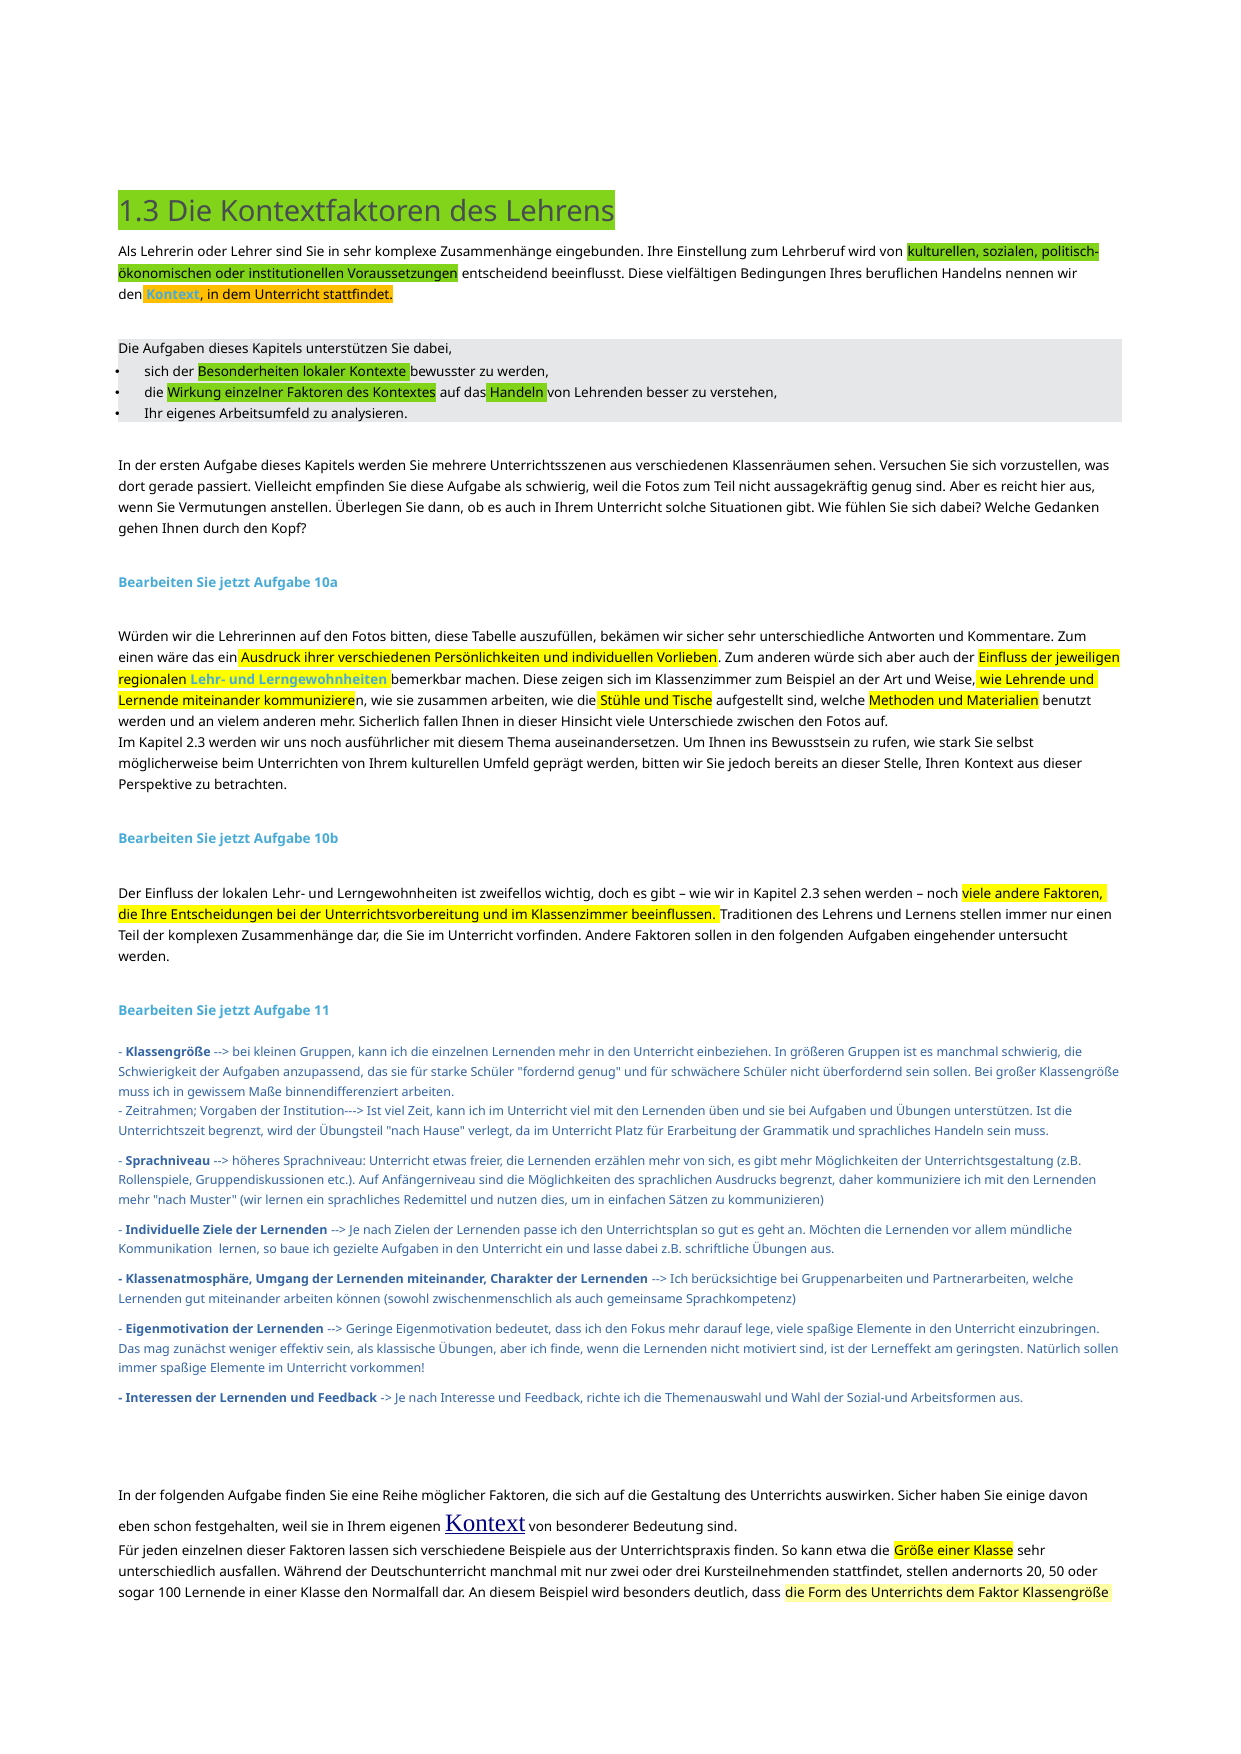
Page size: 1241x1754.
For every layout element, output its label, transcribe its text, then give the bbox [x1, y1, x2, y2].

text - Interessen der Lernenden und Feedback -> Je nach Interesse und Feedback, richte ich die Themenauswahl und Wahl der Sozial-und Arbeitsformen aus. [118, 1389, 1122, 1406]
subtitle 1.3 Die Kontextfaktoren des Lehrens [118, 190, 1122, 230]
list sich der Besonderheiten lokaler Kontexte bewusster zu werden, [118, 360, 1122, 381]
text Der Einfluss der lokalen Lehr- und Lerngewohnheiten ist zweifellos wichtig, doch es gibt – wie wir in Kapitel 2.3 sehen werden – noch viele andere Faktoren, die Ihre Entscheidungen bei der Unterrichtsvorbereitung und im Klassenzimmer beeinflussen. Traditionen des Lehrens und Lernens stellen immer nur einen Teil der komplexen Zusammenhänge dar, die Sie im Unterricht vorfinden. Andere Faktoren sollen in den folgenden Aufgaben eingehender untersucht werden. [118, 884, 1122, 966]
text Bearbeiten Sie jetzt Aufgabe 11 [118, 1001, 1122, 1020]
text - Sprachniveau --> höheres Sprachniveau: Unterricht etwas freier, die Lernenden erzählen mehr von sich, es gibt mehr Möglichkeiten der Unterrichtsgestaltung (z.B. Rollenspiele, Gruppendiskussionen etc.). Auf Anfängerniveau sind die Möglichkeiten des sprachlichen Ausdrucks begrenzt, daher kommuniziere ich mit den Lernenden mehr "nach Muster" (wir lernen ein sprachliches Redemittel und nutzen dies, um in einfachen Sätzen zu kommunizieren) [118, 1152, 1122, 1208]
text - Individuelle Ziele der Lernenden --> Je nach Zielen der Lernenden passe ich den Unterrichtsplan so gut es geht an. Möchten die Lernenden vor allem mündliche Kommunikation lernen, so baue ich gezielte Aufgaben in den Unterricht ein und lasse dabei z.B. schriftliche Übungen aus. [118, 1221, 1122, 1258]
text - Klassengröße --> bei kleinen Gruppen, kann ich die einzelnen Lernenden mehr in den Unterricht einbeziehen. In größeren Gruppen ist es manchmal schwierig, die Schwierigkeit der Aufgaben anzupassend, das sie für starke Schüler "fordernd genug" und für schwächere Schüler nicht überfordernd sein sollen. Bei großer Klassengröße muss ich in gewissem Maße binnendifferenziert arbeiten. [118, 1043, 1122, 1100]
text Für jeden einzelnen dieser Faktoren lassen sich verschiedene Beispiele aus der Unterrichtspraxis finden. So kann etwa die Größe einer Klasse sehr unterschiedlich ausfallen. Während der Deutschunterricht manchmal mit nur zwei oder drei Kursteilnehmenden stattfindet, stellen andernorts 20, 50 oder sogar 100 Lernende in einer Klasse den Normalfall dar. An diesem Beispiel wird besonders deutlich, dass die Form des Unterrichts dem Faktor Klassengröße [118, 1541, 1122, 1602]
list die Wirkung einzelner Faktoren des Kontextes auf das Handeln von Lehrenden besser zu verstehen, [118, 381, 1122, 402]
text Bearbeiten Sie jetzt Aufgabe 10a [118, 573, 1122, 592]
text - Zeitrahmen; Vorgaben der Institution---> Ist viel Zeit, kann ich im Unterricht viel mit den Lernenden üben und sie bei Aufgaben und Übungen unterstützen. Ist die Unterrichtszeit begrenzt, wird der Übungsteil "nach Hause" verlegt, da im Unterricht Platz für Erarbeitung der Grammatik und sprachliches Handeln sein muss. [118, 1102, 1122, 1139]
text Die Aufgaben dieses Kapitels unterstützen Sie dabei, [118, 339, 1122, 357]
text In der folgenden Aufgabe finden Sie eine Reihe möglicher Faktoren, die sich auf die Gestaltung des Unterrichts auswirken. Sicher haben Sie einige davon eben schon festgehalten, weil sie in Ihrem eigenen Kontext von besonderer Bedeutung sind. [118, 1485, 1122, 1537]
text Würden wir die Lehrerinnen auf den Fotos bitten, diese Tabelle auszufüllen, bekämen wir sicher sehr unterschiedliche Antworten und Kommentare. Zum einen wäre das ein Ausdruck ihrer verschiedenen Persönlichkeiten und individuellen Vorlieben. Zum anderen würde sich aber auch der Einfluss der jeweiligen regionalen Lehr- und Lerngewohnheiten bemerkbar machen. Diese zeigen sich im Klassenzimmer zum Beispiel an der Art und Weise, wie Lehrende und Lernende miteinander kommunizieren, wie sie zusammen arbeiten, wie die Stühle und Tische aufgestellt sind, welche Methoden und Materialien benutzt werden und an vielem anderen mehr. Sicherlich fallen Ihnen in dieser Hinsicht viele Unterschiede zwischen den Fotos auf. [118, 627, 1122, 730]
text Als Lehrerin oder Lehrer sind Sie in sehr komplexe Zusammenhänge eingebunden. Ihre Einstellung zum Lehrberuf wird von kulturellen, sozialen, politisch-ökonomischen oder institutionellen Voraussetzungen entscheidend beeinflusst. Diese vielfältigen Bedingungen Ihres beruflichen Handelns nennen wir den Kontext, in dem Unterricht stattfindet. [118, 242, 1122, 303]
list Ihr eigenes Arbeitsumfeld zu analysieren. [118, 402, 1122, 422]
text - Eigenmotivation der Lernenden --> Geringe Eigenmotivation bedeutet, dass ich den Fokus mehr darauf lege, viele spaßige Elemente in den Unterricht einzubringen. Das mag zunächst weniger effektiv sein, als klassische Übungen, aber ich finde, wenn die Lernenden nicht motiviert sind, ist der Lerneffekt am geringsten. Natürlich sollen immer spaßige Elemente im Unterricht vorkommen! [118, 1320, 1122, 1376]
text Im Kapitel 2.3 werden wir uns noch ausführlicher mit diesem Thema auseinandersetzen. Um Ihnen ins Bewusstsein zu rufen, wie stark Sie selbst möglicherweise beim Unterrichten von Ihrem kulturellen Umfeld geprägt werden, bitten wir Sie jedoch bereits an dieser Stelle, Ihren Kontext aus dieser Perspektive zu betrachten. [118, 733, 1122, 794]
text - Klassenatmosphäre, Umgang der Lernenden miteinander, Charakter der Lernenden --> Ich berücksichtige bei Gruppenarbeiten und Partnerarbeiten, welche Lernenden gut miteinander arbeiten können (sowohl zwischenmenschlich als auch gemeinsame Sprachkompetenz) [118, 1271, 1122, 1307]
text Bearbeiten Sie jetzt Aufgabe 10b [118, 829, 1122, 848]
text In der ersten Aufgabe dieses Kapitels werden Sie mehrere Unterrichtsszenen aus verschiedenen Klassenräumen sehen. Versuchen Sie sich vorzustellen, was dort gerade passiert. Vielleicht empfinden Sie diese Aufgabe als schwierig, weil die Fotos zum Teil nicht aussagekräftig genug sind. Aber es reicht hier aus, wenn Sie Vermutungen anstellen. Überlegen Sie dann, ob es auch in Ihrem Unterricht solche Situationen gibt. Wie fühlen Sie sich dabei? Welche Gedanken gehen Ihnen durch den Kopf? [118, 456, 1122, 537]
